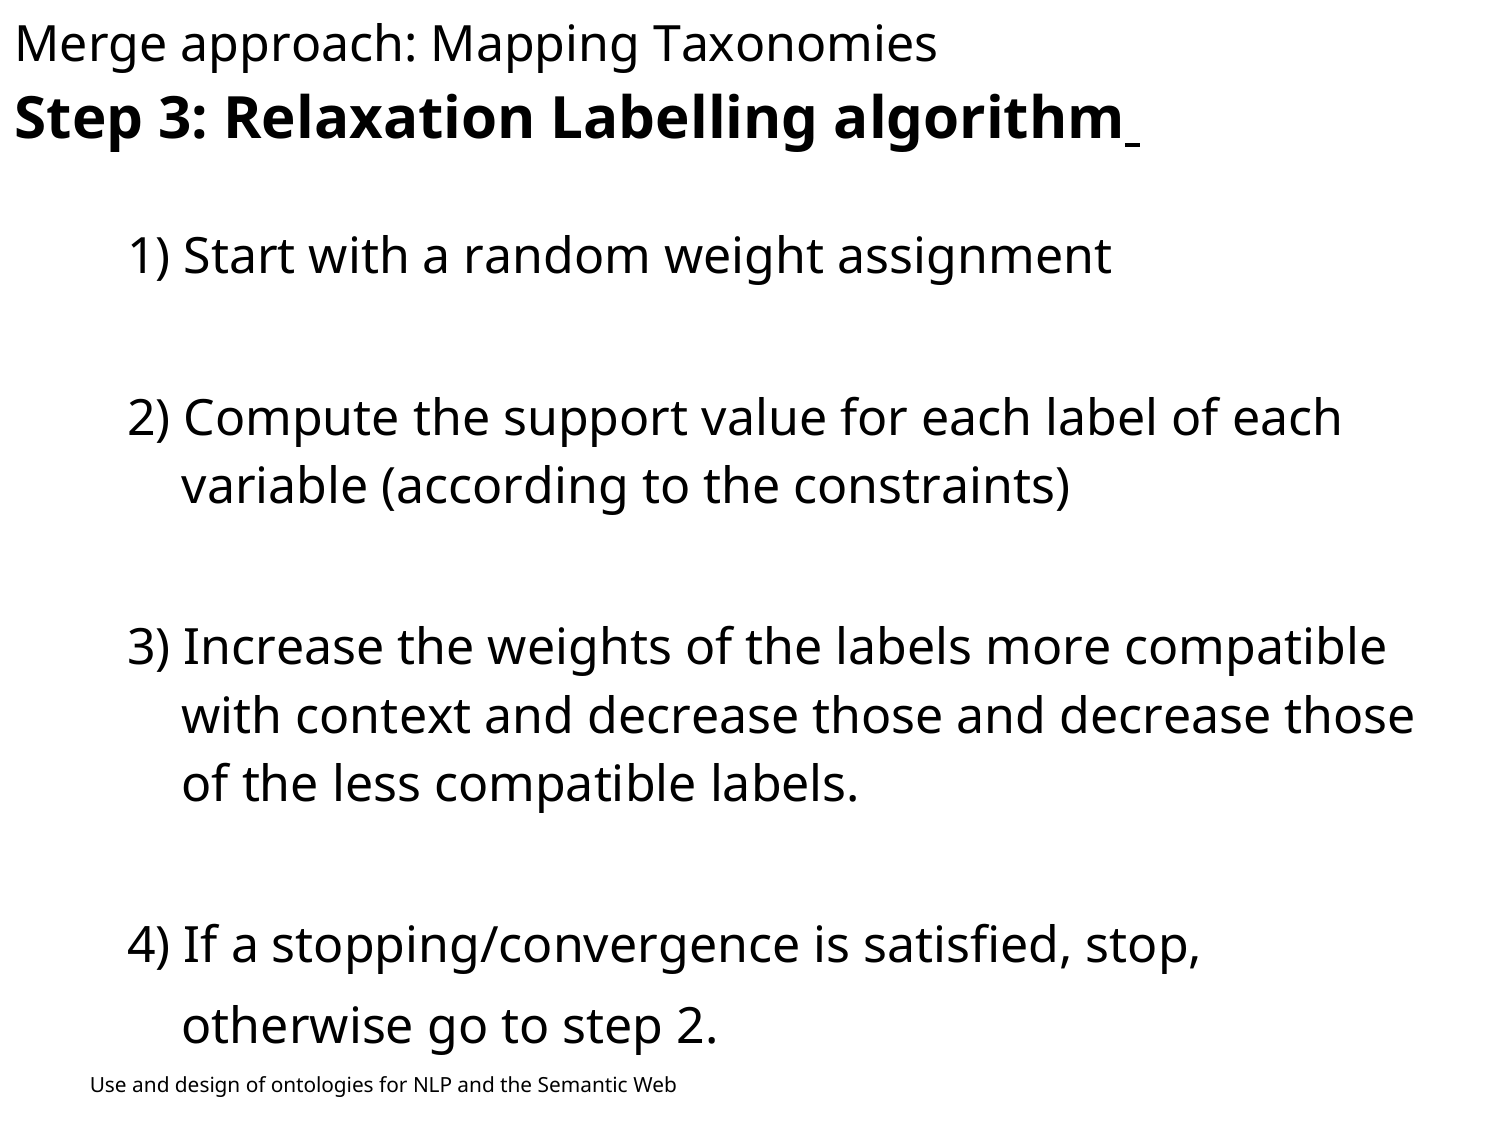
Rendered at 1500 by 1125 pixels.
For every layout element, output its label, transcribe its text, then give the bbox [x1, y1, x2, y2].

list 1) Start with a random weight assignment 2) Compute the support value for each label of each variable (according to the constraints) 3) Increase the weights of the labels more compatible with context and decrease those and decrease those of the less compatible labels. 4) If a stopping/convergence is satisfied, stop, otherwise go to step 2. [112, 212, 1450, 1055]
text_box Merge approach: Mapping Taxonomies Step 3: Relaxation Labelling algorithm [0, 0, 1400, 150]
